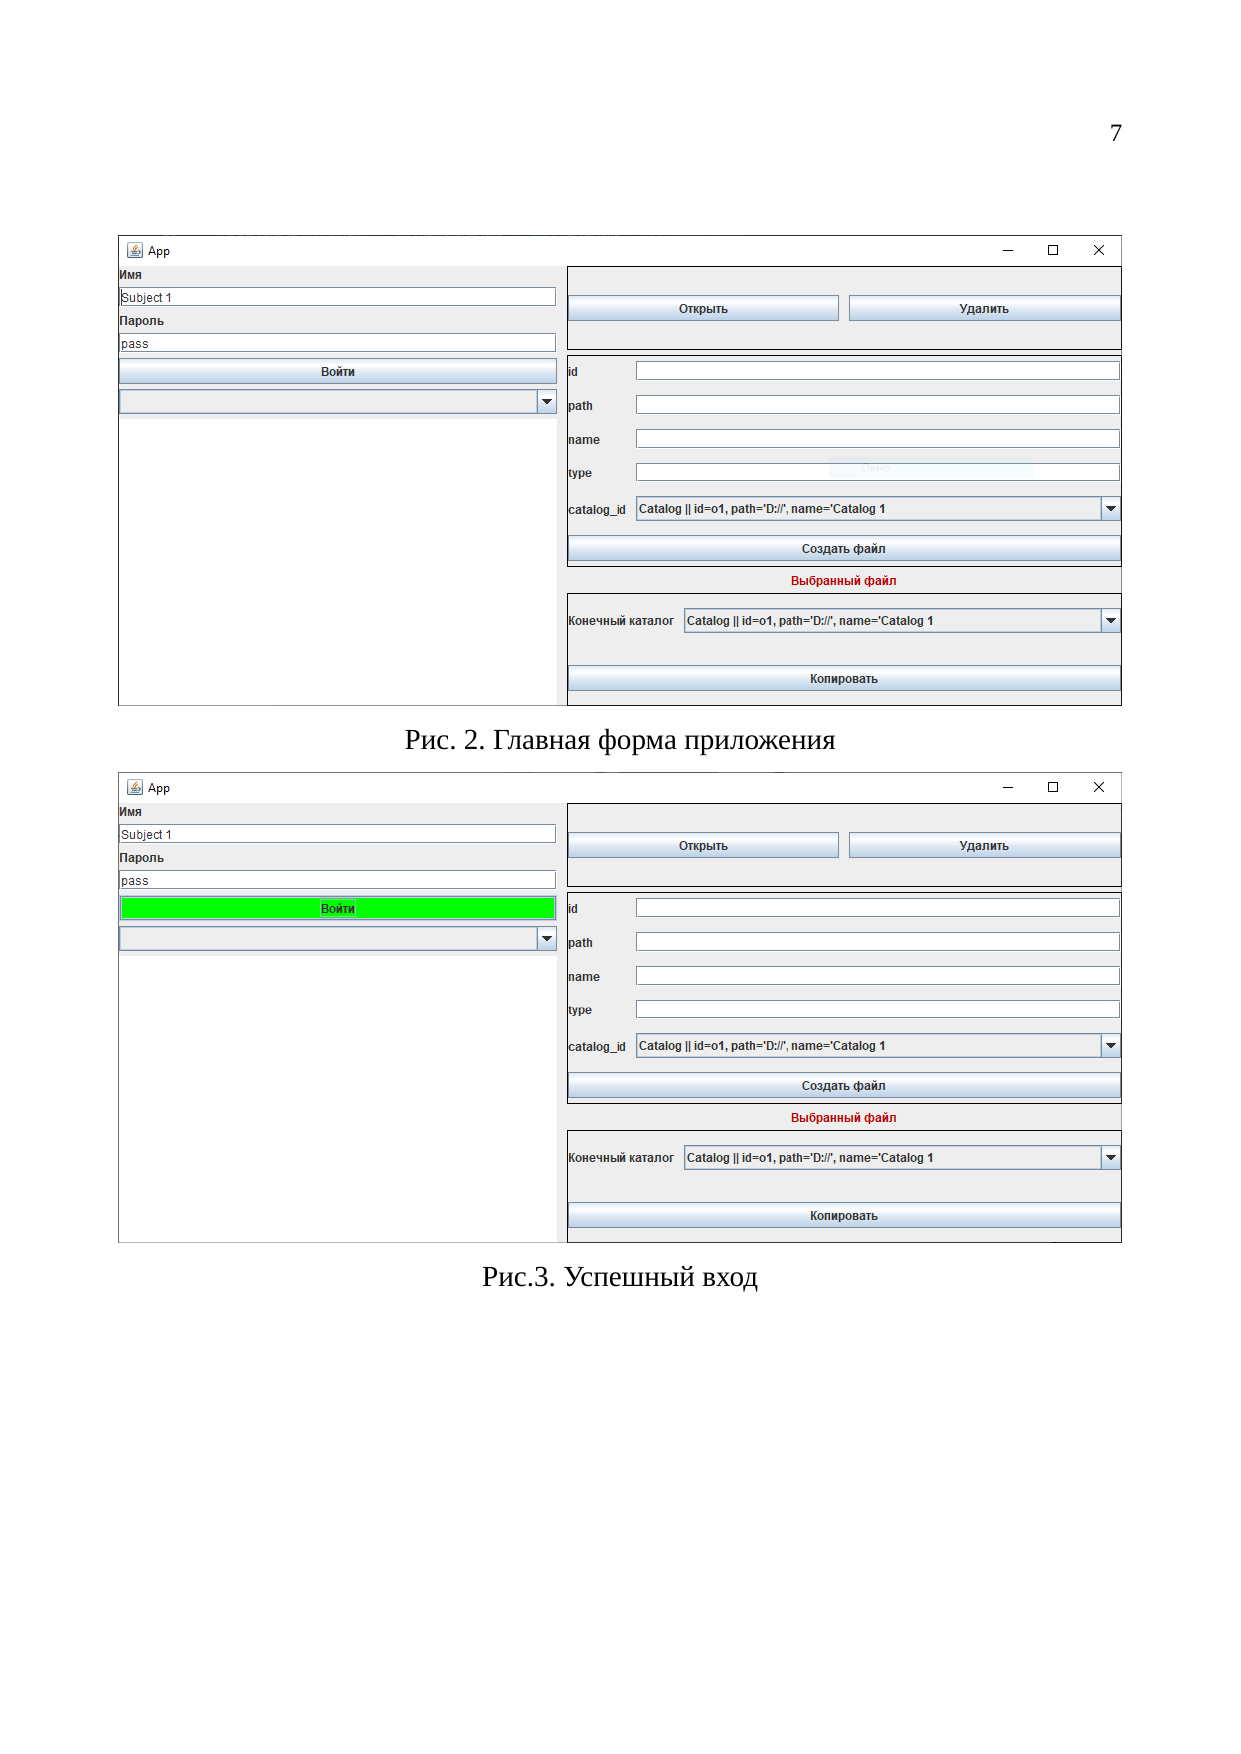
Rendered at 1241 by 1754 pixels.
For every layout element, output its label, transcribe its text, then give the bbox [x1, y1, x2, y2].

picture [118, 772, 1122, 1243]
text Рис. 2. Главная форма приложения [118, 706, 1122, 756]
text [118, 227, 1122, 235]
picture [118, 235, 1122, 706]
text Рис.3. Успешный вход [118, 1243, 1122, 1293]
